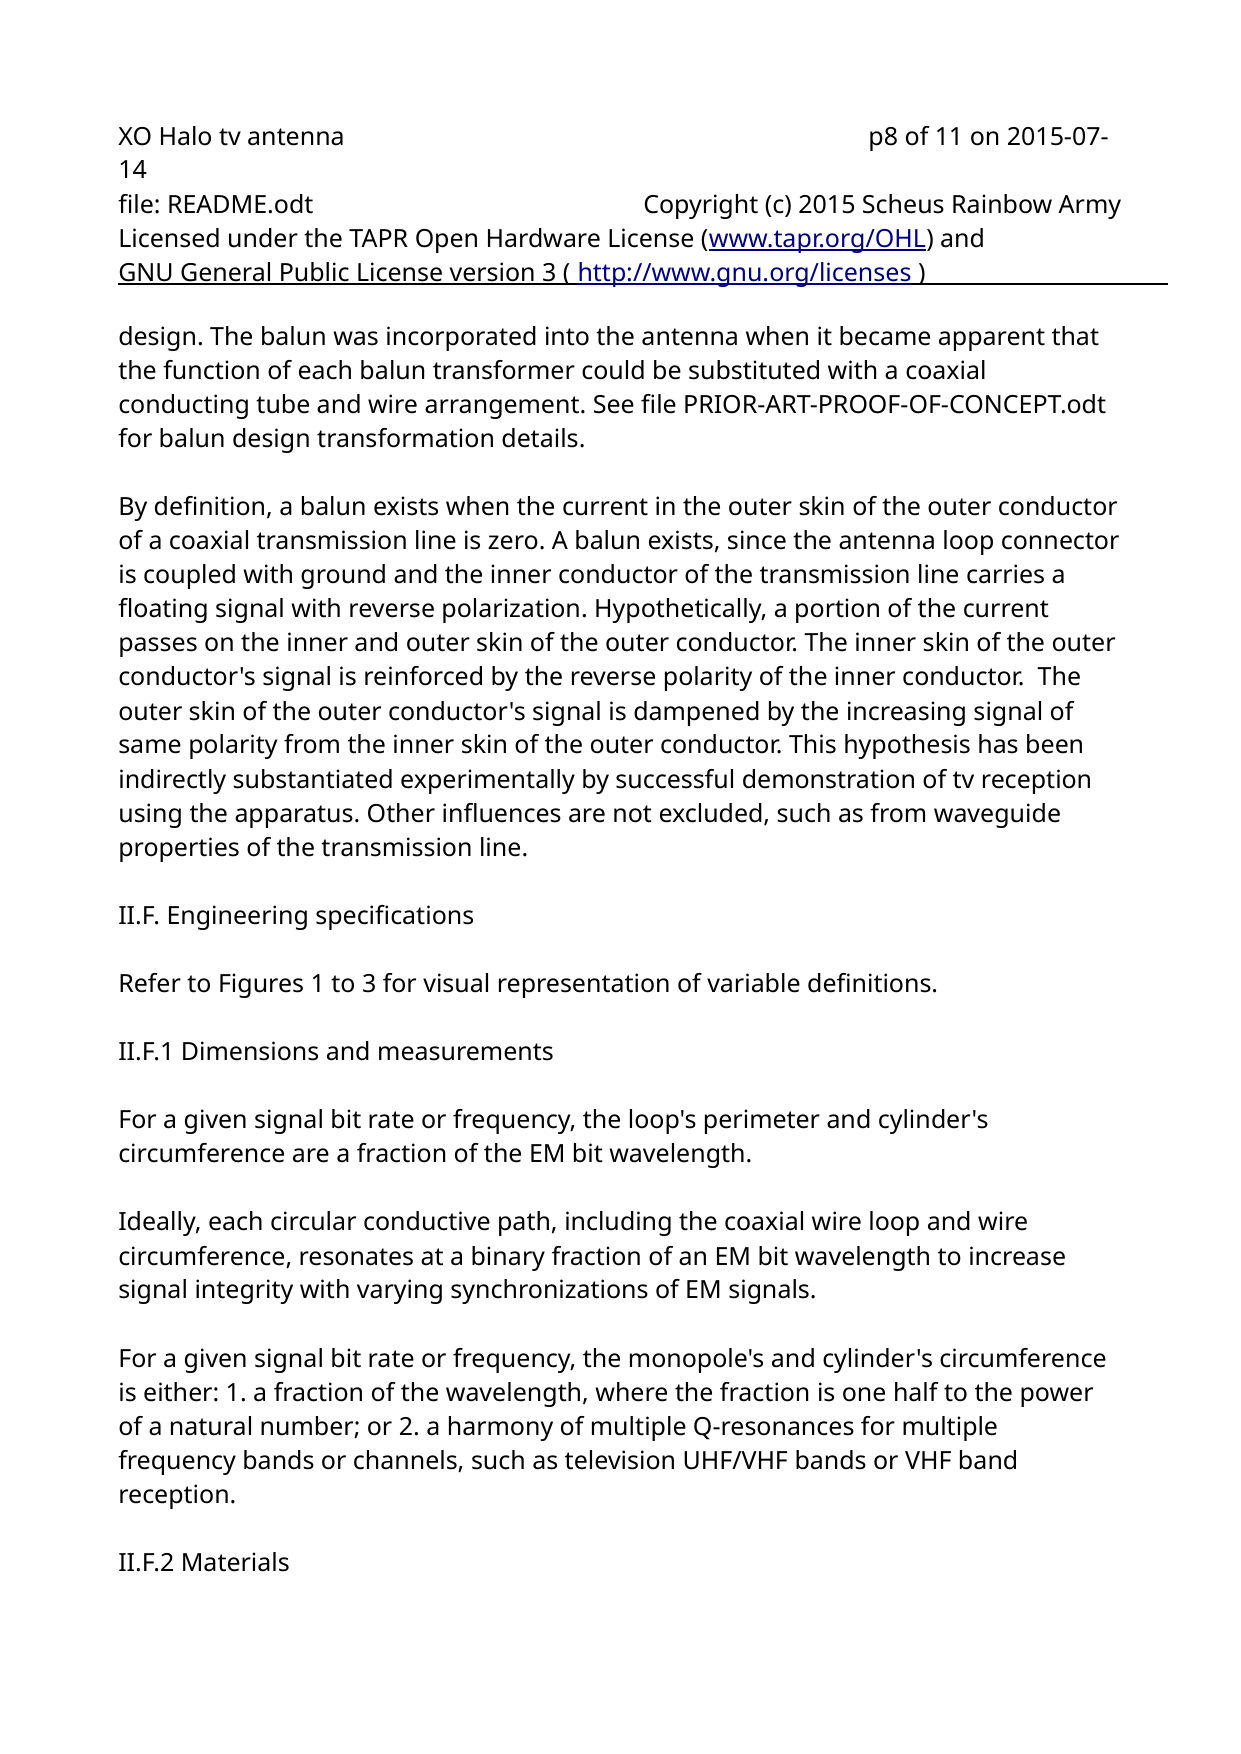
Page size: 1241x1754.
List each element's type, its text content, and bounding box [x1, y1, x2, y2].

text design. The balun was incorporated into the antenna when it became apparent that the function of each balun transformer could be substituted with a coaxial conducting tube and wire arrangement. See file PRIOR-ART-PROOF-OF-CONCEPT.odt for balun design transformation details. [118, 318, 1122, 455]
text By definition, a balun exists when the current in the outer skin of the outer conductor of a coaxial transmission line is zero. A balun exists, since the antenna loop connector is coupled with ground and the inner conductor of the transmission line carries a floating signal with reverse polarization. Hypothetically, a portion of the current passes on the inner and outer skin of the outer conductor. The inner skin of the outer conductor's signal is reinforced by the reverse polarity of the inner conductor. The outer skin of the outer conductor's signal is dampened by the increasing signal of same polarity from the inner skin of the outer conductor. This hypothesis has been indirectly substantiated experimentally by successful demonstration of tv reception using the apparatus. Other influences are not excluded, such as from waveguide properties of the transmission line. [118, 489, 1122, 863]
text II.F.1 Dimensions and measurements [118, 1034, 1122, 1068]
text For a given signal bit rate or frequency, the monopole's and cylinder's circumference is either: 1. a fraction of the wavelength, where the fraction is one half to the power of a natural number; or 2. a harmony of multiple Q-resonances for multiple frequency bands or channels, such as television UHF/VHF bands or VHF band reception. [118, 1340, 1122, 1511]
text Refer to Figures 1 to 3 for visual representation of variable definitions. [118, 966, 1122, 1000]
text II.F.2 Materials [118, 1545, 1122, 1579]
text For a given signal bit rate or frequency, the loop's perimeter and cylinder's circumference are a fraction of the EM bit wavelength. [118, 1102, 1122, 1170]
text II.F. Engineering specifications [118, 897, 1122, 932]
text Ideally, each circular conductive path, including the coaxial wire loop and wire circumference, resonates at a binary fraction of an EM bit wavelength to increase signal integrity with varying synchronizations of EM signals. [118, 1204, 1122, 1306]
